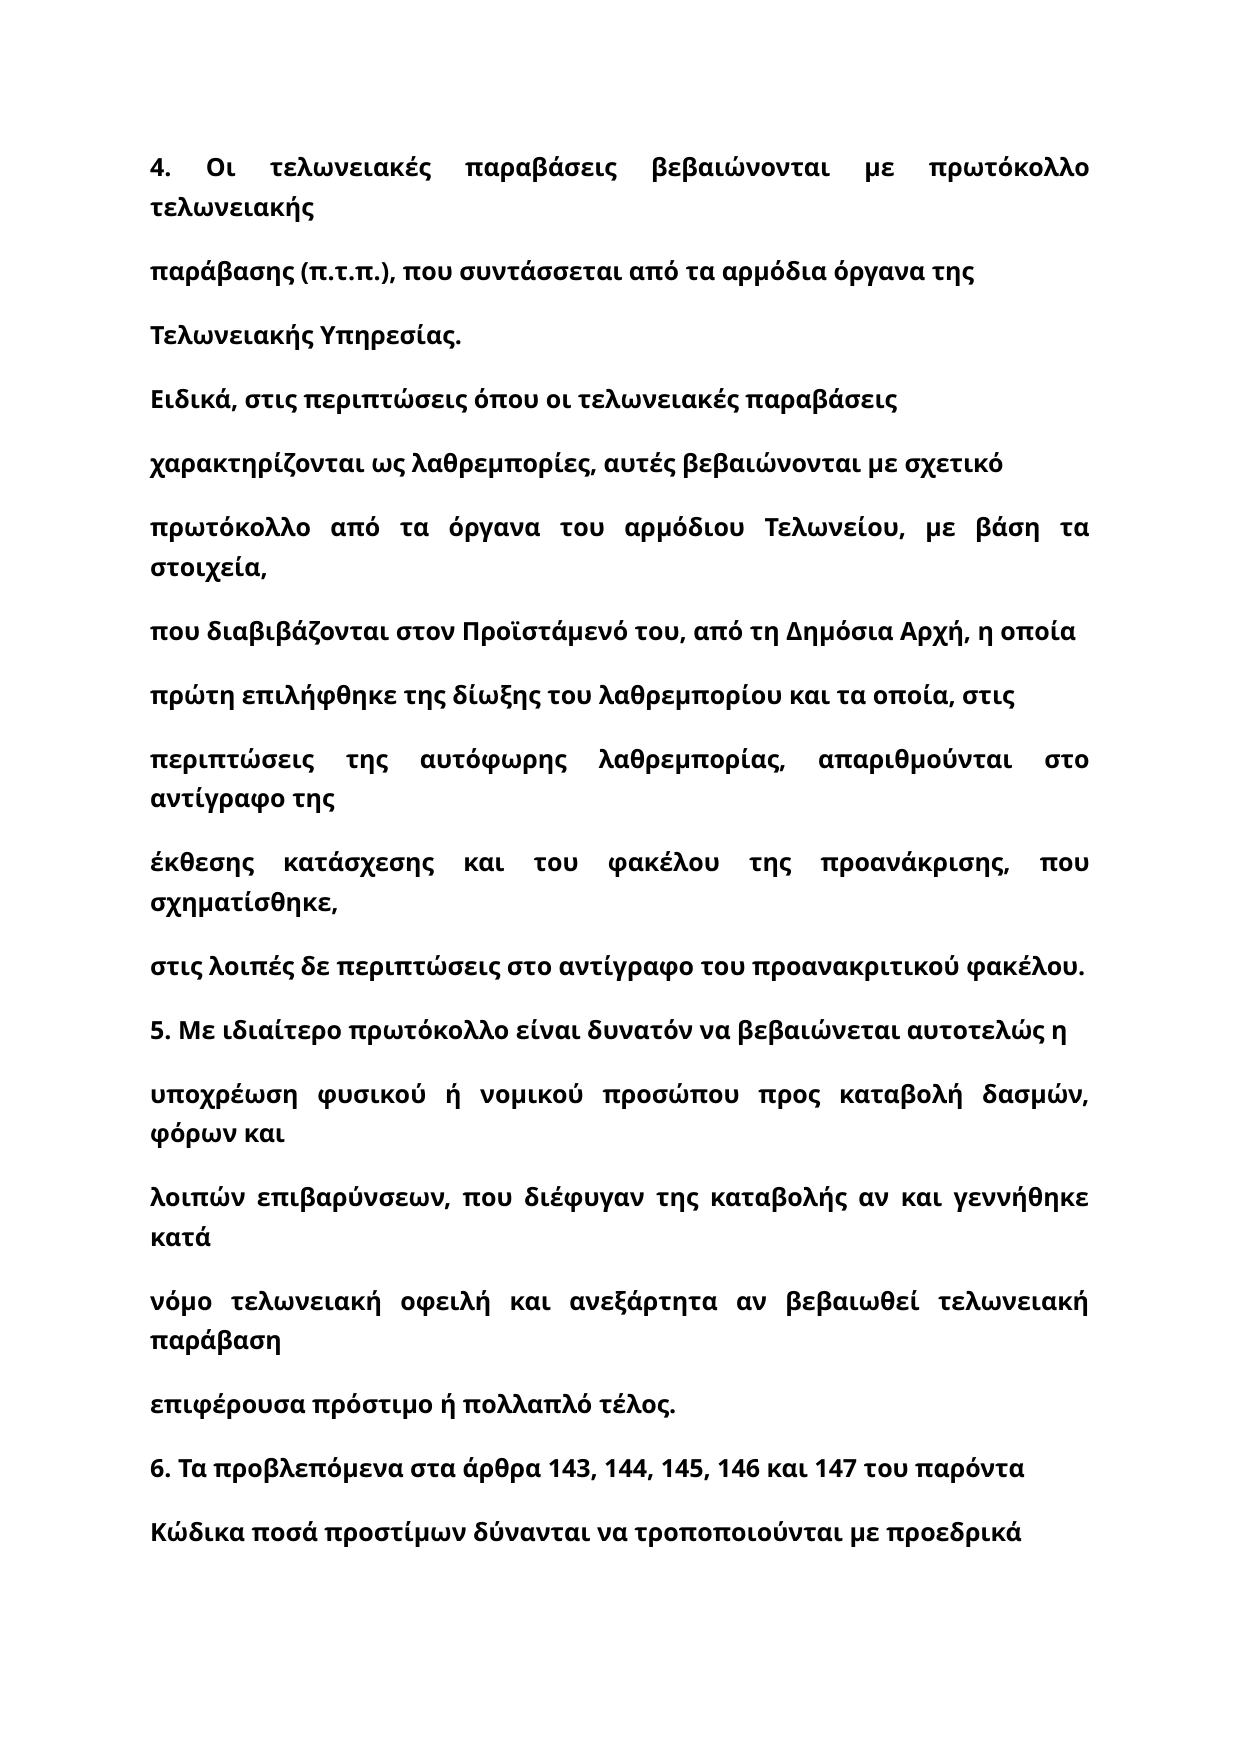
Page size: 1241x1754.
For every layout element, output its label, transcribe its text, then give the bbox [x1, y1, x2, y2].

text 6. Τα προβλεπόμενα στα άρθρα 143, 144, 145, 146 και 147 του παρόντα [150, 1451, 1090, 1485]
text υποχρέωση φυσικού ή νομικού προσώπου προς καταβολή δασμών, φόρων και [150, 1077, 1090, 1150]
text χαρακτηρίζονται ως λαθρεμπορίες, αυτές βεβαιώνονται με σχετικό [150, 446, 1090, 480]
text έκθεσης κατάσχεσης και του φακέλου της προανάκρισης, που σχηματίσθηκε, [150, 845, 1090, 918]
text περιπτώσεις της αυτόφωρης λαθρεμπορίας, απαριθμούνται στο αντίγραφο της [150, 742, 1090, 815]
text πρωτόκολλο από τα όργανα του αρμόδιου Τελωνείου, με βάση τα στοιχεία, [150, 510, 1090, 583]
text παράβασης (π.τ.π.), που συντάσσεται από τα αρμόδια όργανα της [150, 253, 1090, 287]
text Ειδικά, στις περιπτώσεις όπου οι τελωνειακές παραβάσεις [150, 382, 1090, 416]
text 4. Οι τελωνειακές παραβάσεις βεβαιώνονται με πρωτόκολλο τελωνειακής [150, 150, 1090, 223]
text λοιπών επιβαρύνσεων, που διέφυγαν της καταβολής αν και γεννήθηκε κατά [150, 1180, 1090, 1253]
text νόμο τελωνειακή οφειλή και ανεξάρτητα αν βεβαιωθεί τελωνειακή παράβαση [150, 1283, 1090, 1357]
text στις λοιπές δε περιπτώσεις στο αντίγραφο του προανακριτικού φακέλου. [150, 948, 1090, 982]
text πρώτη επιλήφθηκε της δίωξης του λαθρεμπορίου και τα οποία, στις [150, 677, 1090, 712]
text 5. Με ιδιαίτερο πρωτόκολλο είναι δυνατόν να βεβαιώνεται αυτοτελώς η [150, 1012, 1090, 1047]
text Τελωνειακής Υπηρεσίας. [150, 317, 1090, 352]
text Κώδικα ποσά προστίμων δύνανται να τροποποιούνται με προεδρικά [150, 1515, 1090, 1549]
text επιφέρουσα πρόστιμο ή πολλαπλό τέλος. [150, 1387, 1090, 1421]
text που διαβιβάζονται στον Προϊστάμενό του, από τη Δημόσια Αρχή, η οποία [150, 613, 1090, 647]
